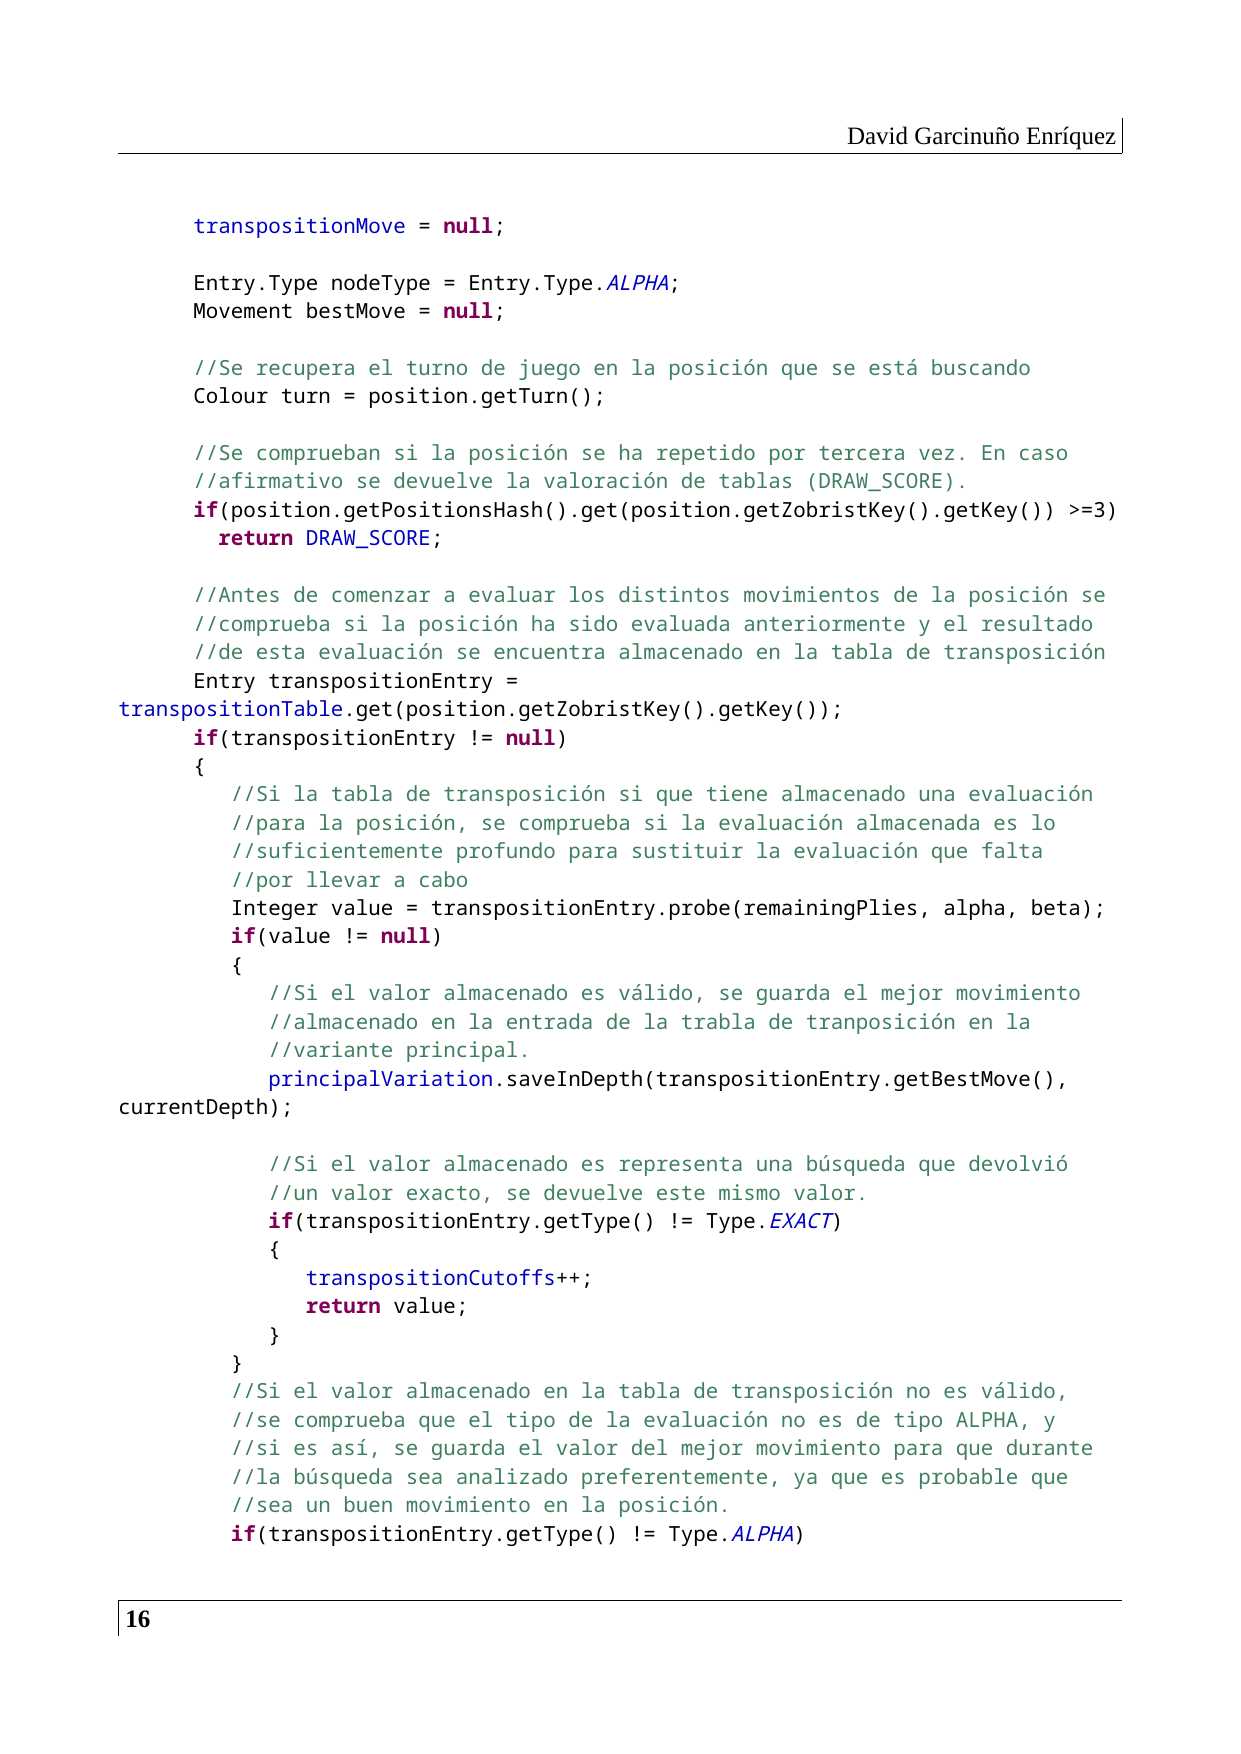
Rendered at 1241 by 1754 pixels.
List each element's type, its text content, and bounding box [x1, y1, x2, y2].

text //sea un buen movimiento en la posición. [118, 1490, 1122, 1519]
text if(transpositionEntry.getType() != Type.EXACT) [118, 1206, 1122, 1234]
text //si es así, se guarda el valor del mejor movimiento para que durante [118, 1433, 1122, 1462]
text return value; [118, 1291, 1122, 1320]
text } [118, 1320, 1122, 1348]
text { [118, 1234, 1122, 1263]
text Movement bestMove = null; [118, 296, 1122, 324]
text { [118, 751, 1122, 779]
text } [118, 1348, 1122, 1377]
text transpositionCutoffs++; [118, 1263, 1122, 1291]
text //un valor exacto, se devuelve este mismo valor. [118, 1178, 1122, 1206]
text //suficientemente profundo para sustituir la evaluación que falta [118, 836, 1122, 865]
text if(value != null) [118, 922, 1122, 950]
text //la búsqueda sea analizado preferentemente, ya que es probable que [118, 1462, 1122, 1490]
text //para la posición, se comprueba si la evaluación almacenada es lo [118, 808, 1122, 836]
text //Si la tabla de transposición si que tiene almacenado una evaluación [118, 779, 1122, 808]
text { [118, 950, 1122, 978]
text return DRAW_SCORE; [118, 523, 1122, 552]
text principalVariation.saveInDepth(transpositionEntry.getBestMove(), currentDepth); [118, 1064, 1122, 1121]
text //variante principal. [118, 1035, 1122, 1064]
text Entry.Type nodeType = Entry.Type.ALPHA; [118, 268, 1122, 296]
text //se comprueba que el tipo de la evaluación no es de tipo ALPHA, y [118, 1405, 1122, 1433]
text //almacenado en la entrada de la trabla de tranposición en la [118, 1007, 1122, 1035]
text //afirmativo se devuelve la valoración de tablas (DRAW_SCORE). [118, 467, 1122, 495]
text //Si el valor almacenado es válido, se guarda el mejor movimiento [118, 978, 1122, 1007]
text //Antes de comenzar a evaluar los distintos movimientos de la posición se [118, 580, 1122, 609]
text if(transpositionEntry != null) [118, 723, 1122, 751]
text //Se recupera el turno de juego en la posición que se está buscando [118, 353, 1122, 381]
text if(transpositionEntry.getType() != Type.ALPHA) [118, 1519, 1122, 1547]
text //Se comprueban si la posición se ha repetido por tercera vez. En caso [118, 438, 1122, 467]
text Entry transpositionEntry = transpositionTable.get(position.getZobristKey().getKey()); [118, 666, 1122, 723]
text transpositionMove = null; [118, 211, 1122, 239]
text //de esta evaluación se encuentra almacenado en la tabla de transposición [118, 637, 1122, 666]
text Colour turn = position.getTurn(); [118, 381, 1122, 410]
text if(position.getPositionsHash().get(position.getZobristKey().getKey()) >=3) [118, 495, 1122, 523]
text Integer value = transpositionEntry.probe(remainingPlies, alpha, beta); [118, 893, 1122, 922]
text //Si el valor almacenado en la tabla de transposición no es válido, [118, 1377, 1122, 1405]
text //por llevar a cabo [118, 865, 1122, 893]
text //comprueba si la posición ha sido evaluada anteriormente y el resultado [118, 609, 1122, 637]
text //Si el valor almacenado es representa una búsqueda que devolvió [118, 1149, 1122, 1178]
